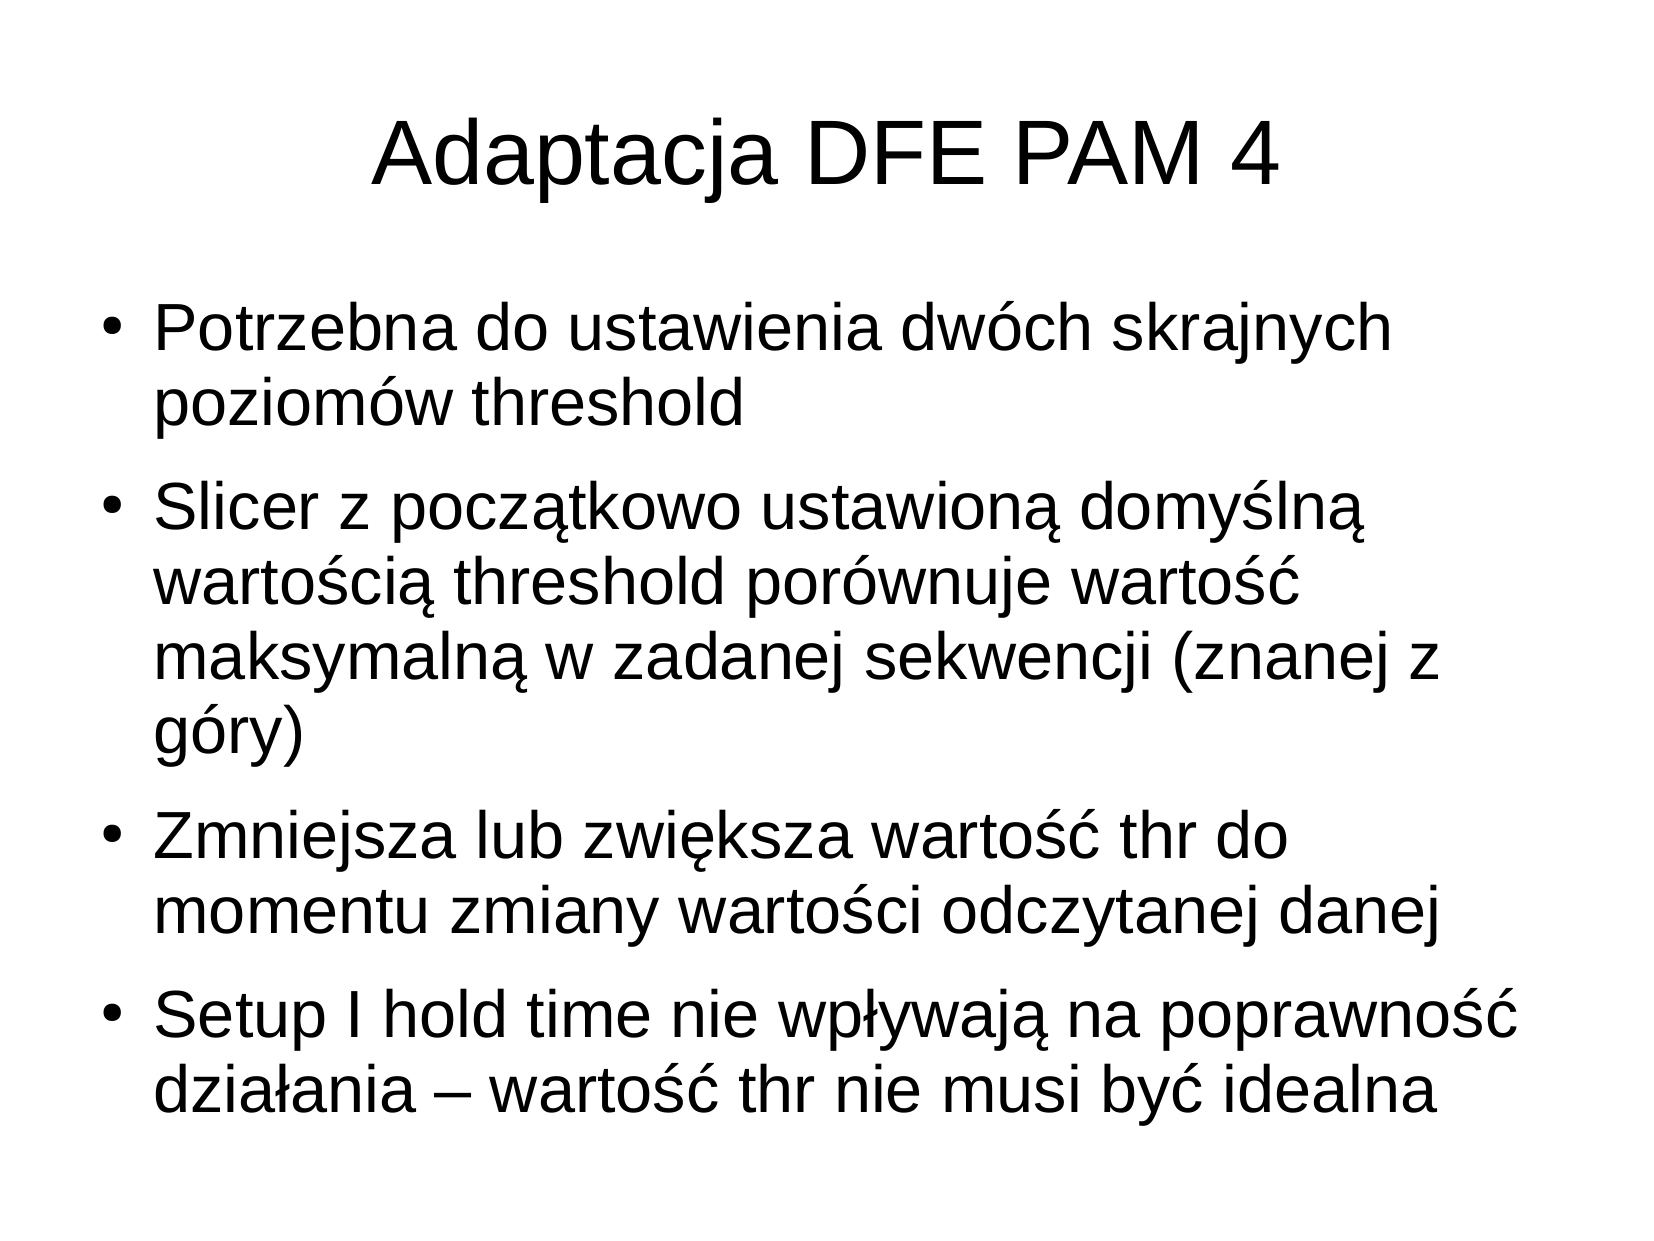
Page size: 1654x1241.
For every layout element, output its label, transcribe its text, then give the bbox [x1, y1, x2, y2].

list Potrzebna do ustawienia dwóch skrajnych poziomów threshold Slicer z początkowo ustawioną domyślną wartością threshold porównuje wartość maksymalną w zadanej sekwencji (znanej z góry) Zmniejsza lub zwiększa wartość thr do momentu zmiany wartości odczytanej danej Setup I hold time nie wpływają na poprawność działania – wartość thr nie musi być idealna [82, 290, 1571, 1231]
title Adaptacja DFE PAM 4 [82, 49, 1571, 257]
